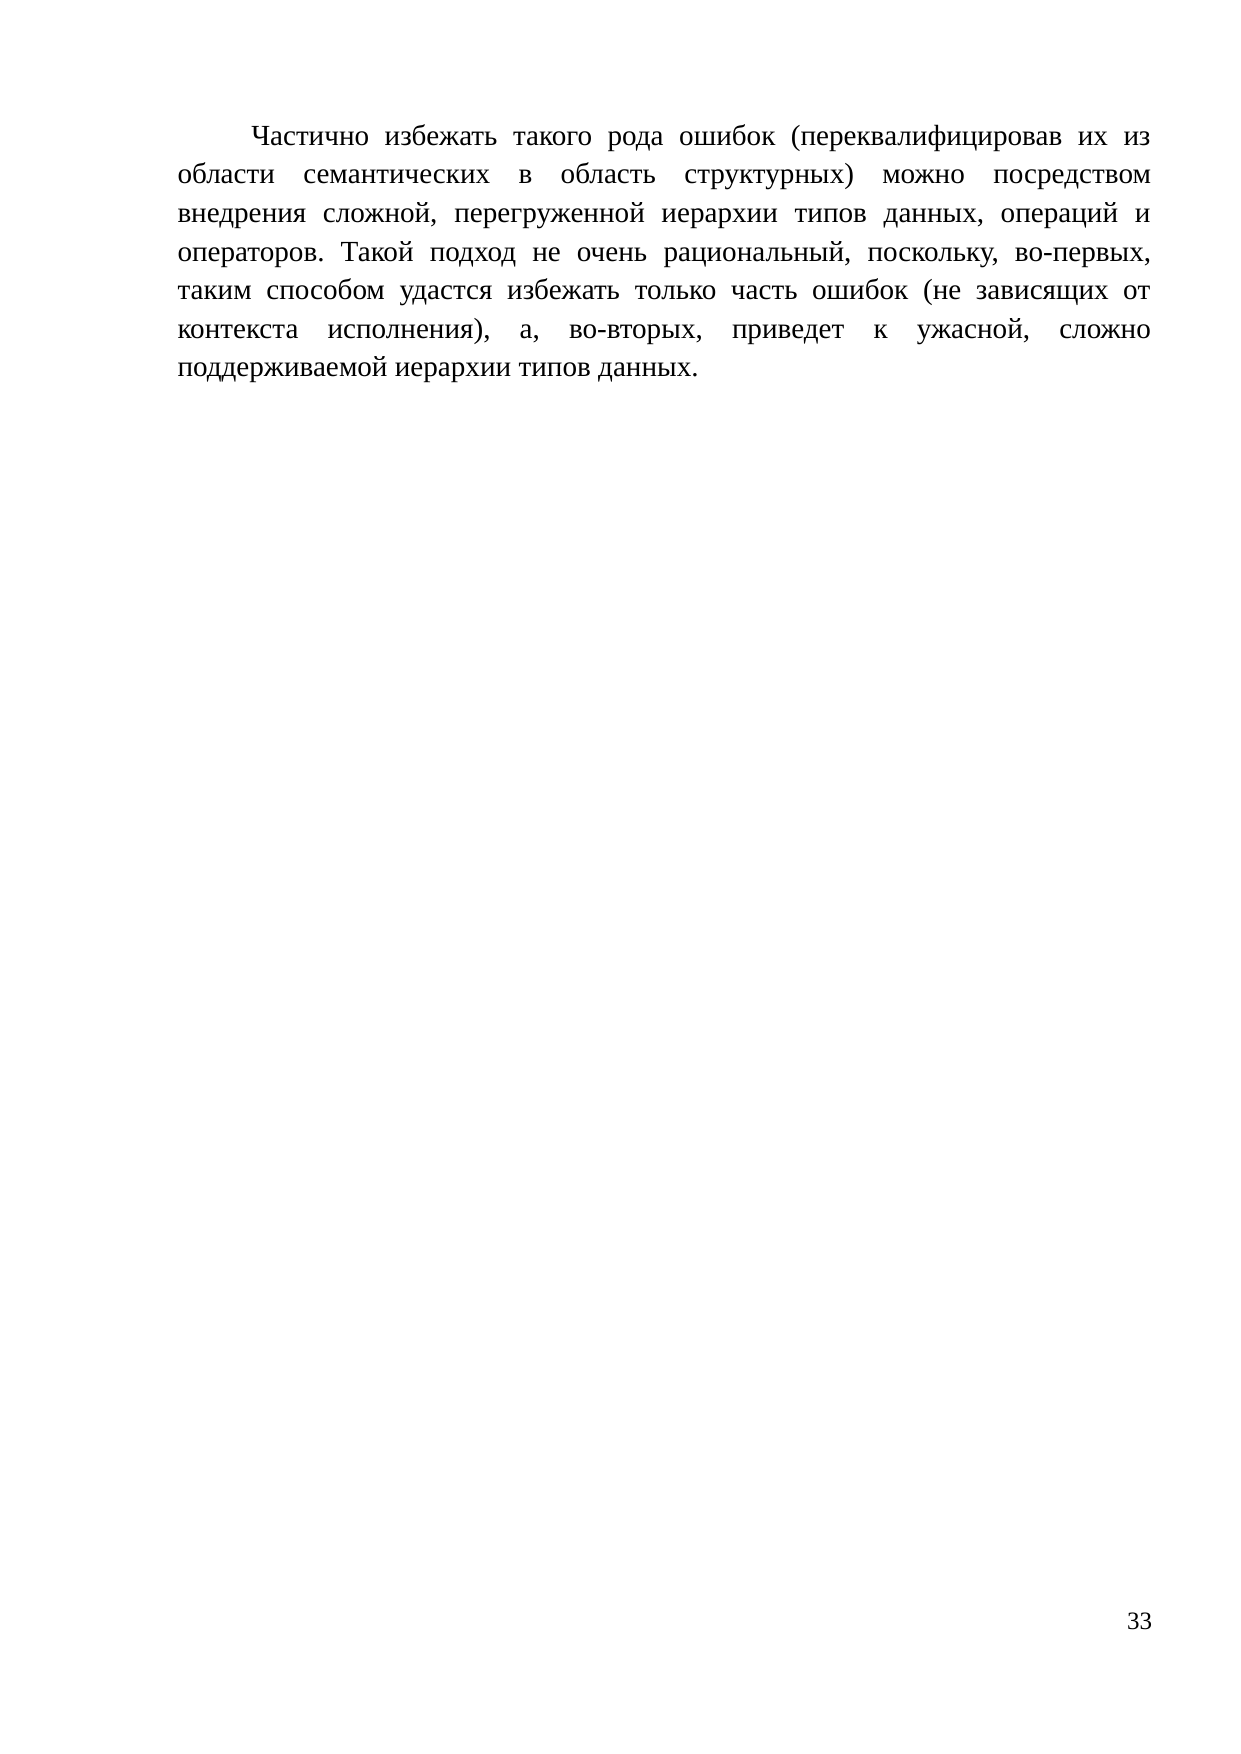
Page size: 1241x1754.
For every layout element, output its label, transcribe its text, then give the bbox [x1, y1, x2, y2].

text Частично избежать такого рода ошибок (переквалифицировав их из области семантических в область структурных) можно посредством внедрения сложной, перегруженной иерархии типов данных, операций и операторов. Такой подход не очень рациональный, поскольку, во-первых, таким способом удастся избежать только часть ошибок (не зависящих от контекста исполнения), а, во-вторых, приведет к ужасной, сложно поддерживаемой иерархии типов данных. [177, 118, 1152, 383]
